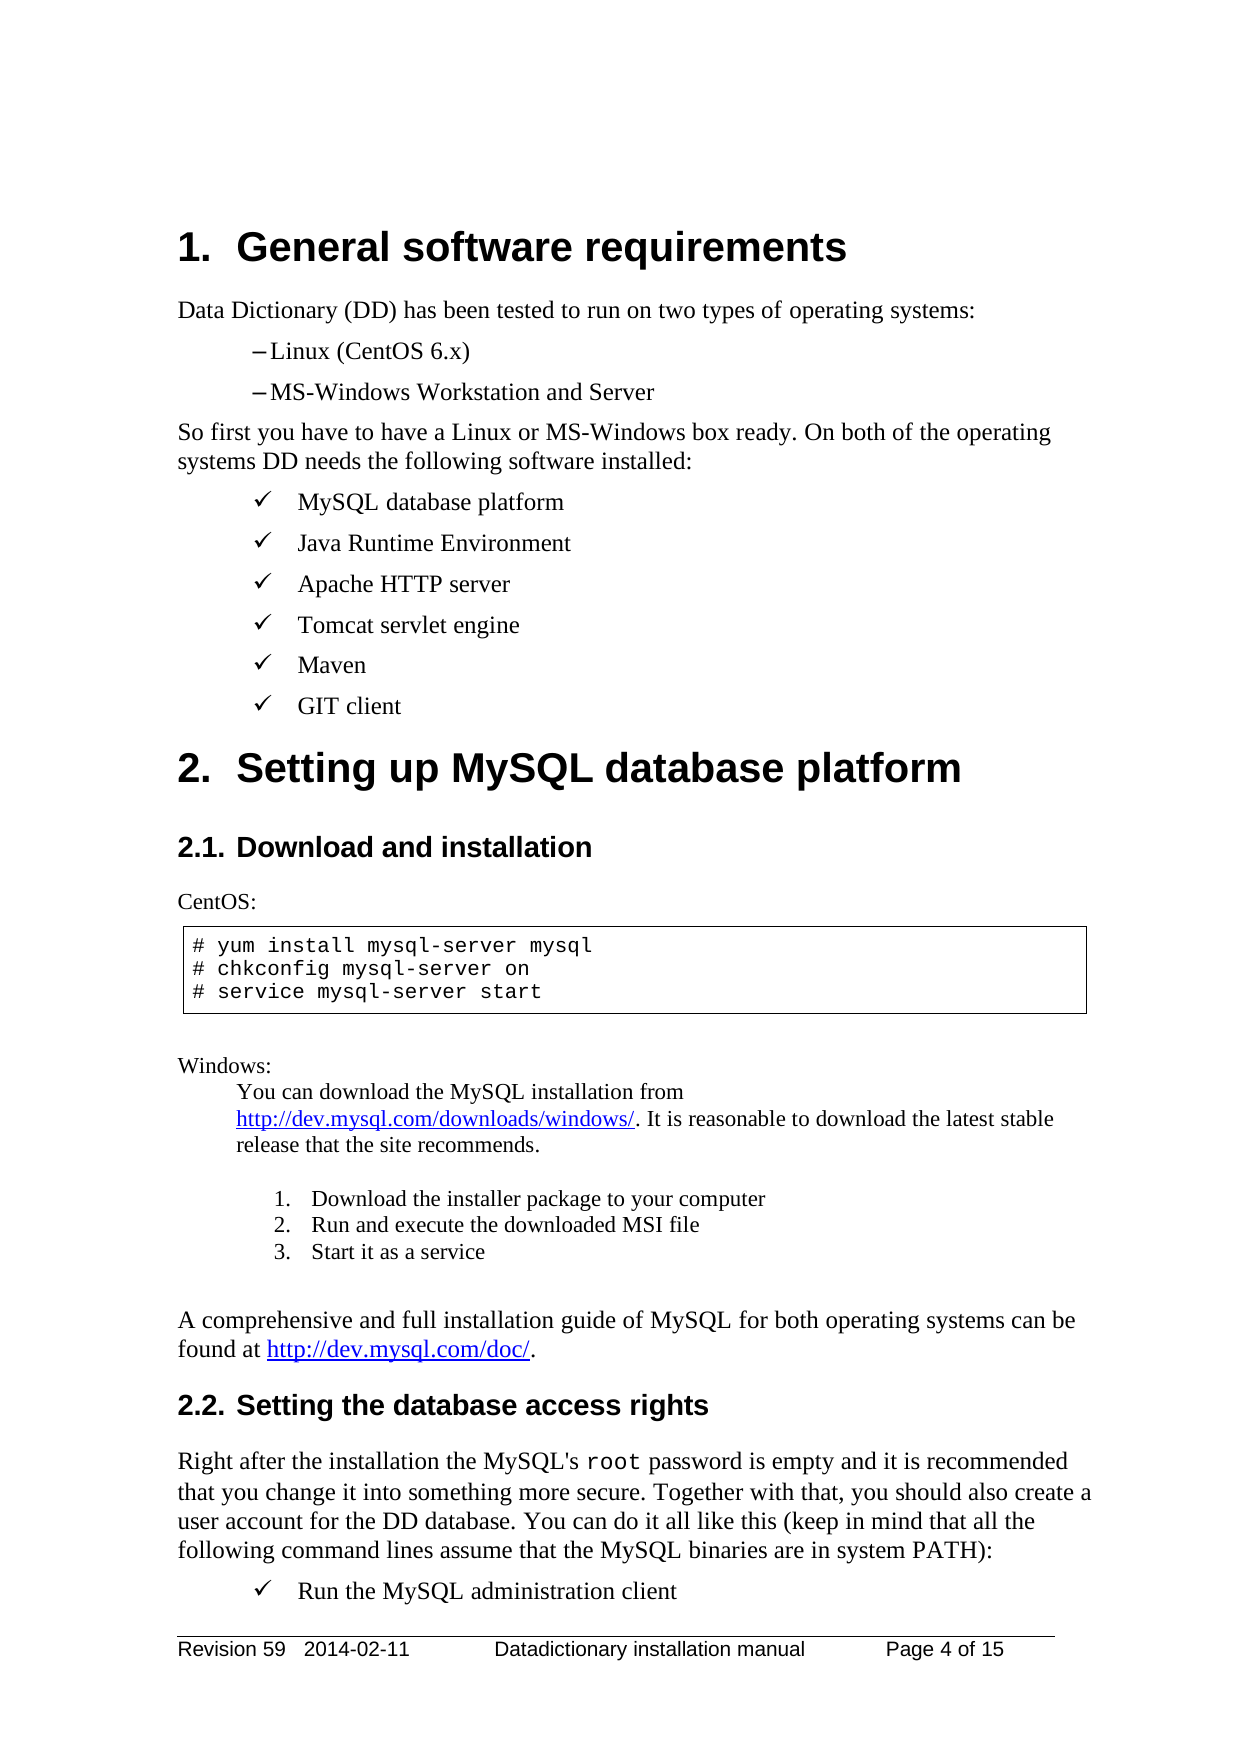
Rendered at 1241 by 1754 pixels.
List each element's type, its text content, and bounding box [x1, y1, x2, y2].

text # yum install mysql-server mysql # chkconfig mysql-server on # service mysql-server start [184, 927, 1086, 1013]
list Start it as a service [274, 1237, 1092, 1264]
subtitle Setting up MySQL database platform [177, 744, 1092, 792]
list Tomcat servlet engine [252, 609, 1092, 639]
subtitle CentOS: [177, 888, 1092, 914]
text Right after the installation the MySQL's root password is empty and it is recommended that you change it into something more secure. Together with that, you should also create a user account for the DD database. You can do it all like this (keep in mind that all the following command lines assume that the MySQL binaries are in system PATH): [177, 1446, 1092, 1564]
list Maven [252, 650, 1092, 679]
subtitle Setting the database access rights [177, 1388, 1092, 1421]
list Linux (CentOS 6.x) [252, 336, 1092, 364]
text Data Dictionary (DD) has been tested to run on two types of operating systems: [177, 295, 1092, 324]
list Apache HTTP server [252, 569, 1092, 598]
list Run the MySQL administration client [252, 1576, 1092, 1605]
text So first you have to have a Linux or MS-Windows box ready. On both of the operating systems DD needs the following software installed: [177, 417, 1092, 475]
list Java Runtime Environment [252, 528, 1092, 557]
subtitle General software requirements [177, 222, 1092, 270]
list You can download the MySQL installation from http://dev.mysql.com/downloads/windows/. It is reasonable to download the latest stable release that the site recommends. [236, 1078, 1092, 1158]
list Run and execute the downloaded MSI file [274, 1211, 1092, 1237]
list GIT client [252, 691, 1092, 720]
text A comprehensive and full installation guide of MySQL for both operating systems can be found at http://dev.mysql.com/doc/. [177, 1305, 1092, 1363]
list Download the installer package to your computer [274, 1184, 1092, 1211]
list MS-Windows Workstation and Server [252, 376, 1092, 405]
subtitle Windows: [177, 1052, 1092, 1078]
subtitle Download and installation [177, 829, 1092, 863]
list MySQL database platform [252, 487, 1092, 516]
